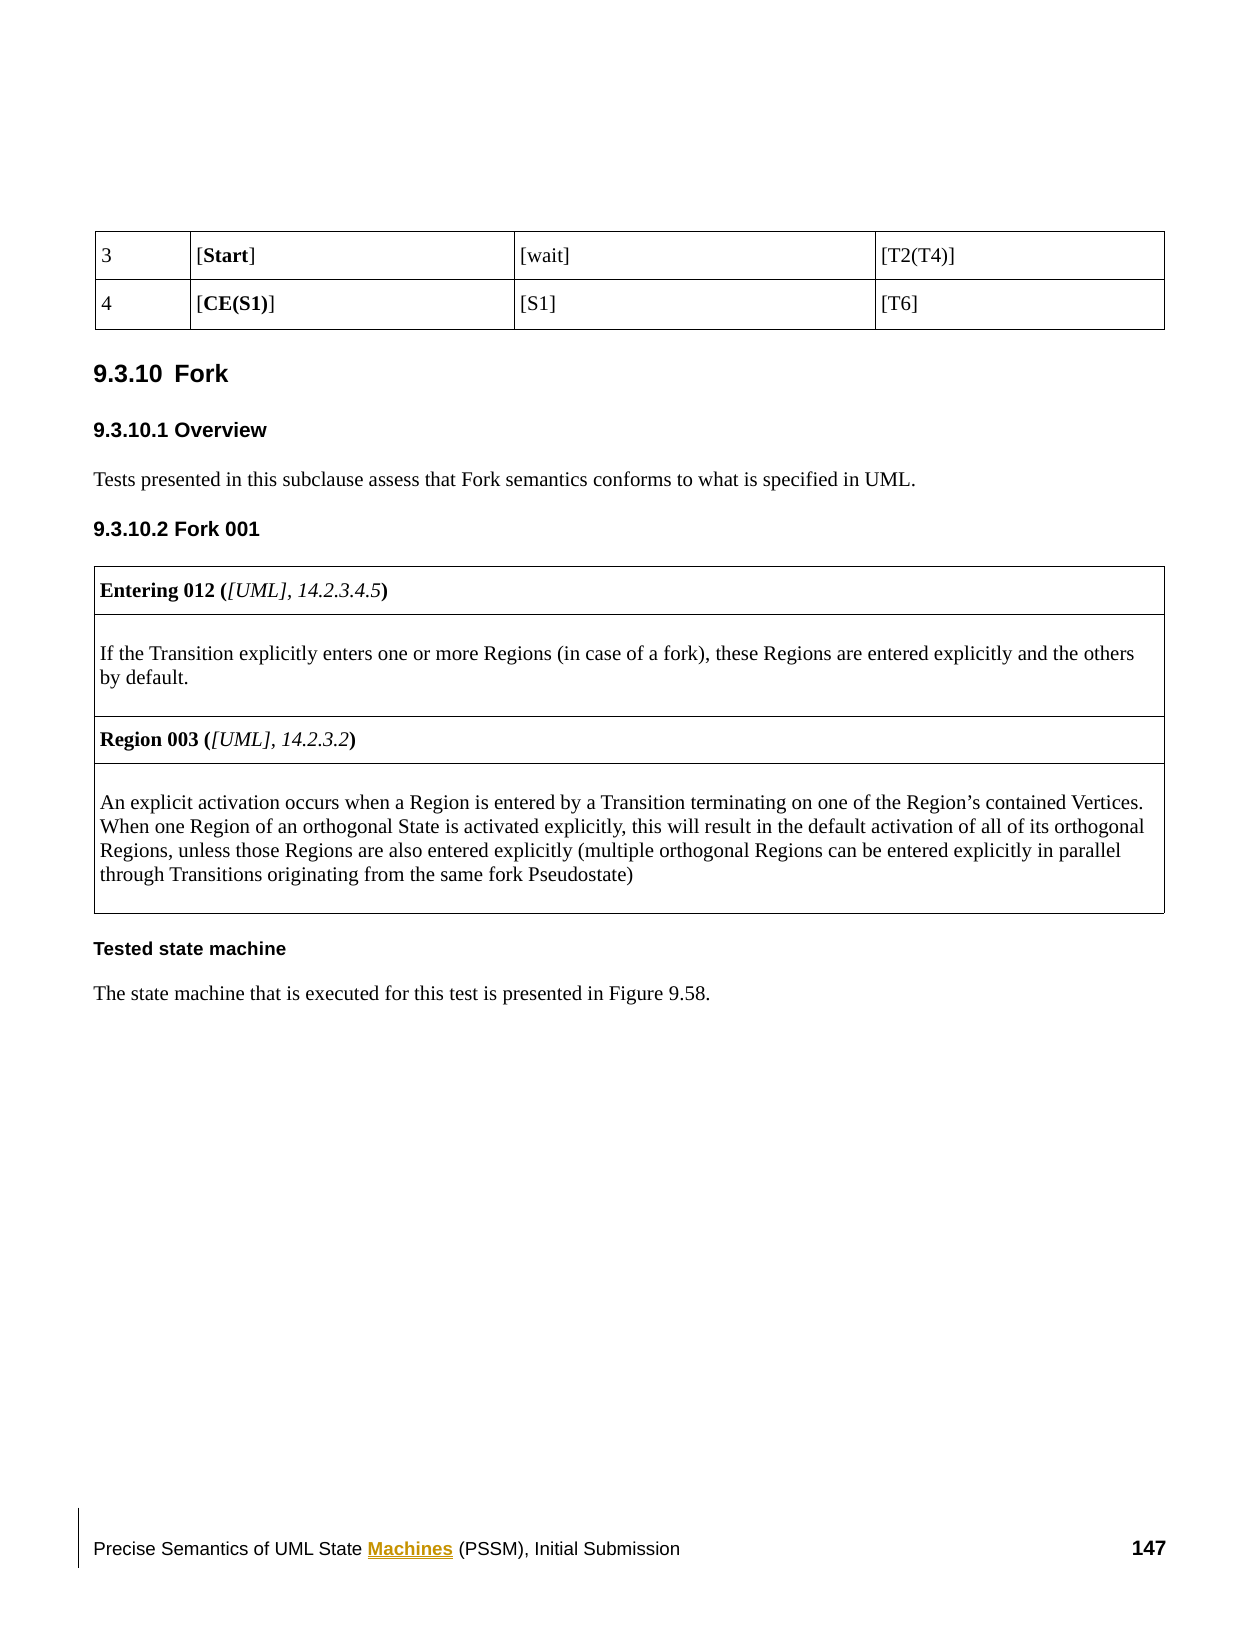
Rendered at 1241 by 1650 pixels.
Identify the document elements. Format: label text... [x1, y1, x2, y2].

table_cell [wait] [515, 232, 875, 279]
table_cell 3 [96, 232, 190, 279]
table_cell Region 003 ([UML], 14.2.3.2) [95, 717, 1164, 763]
table_cell [T6] [876, 280, 1164, 329]
subtitle Overview [93, 417, 1164, 442]
table_cell [CE(S1)] [191, 280, 514, 329]
table_cell 4 [96, 280, 190, 329]
table_cell [Start] [191, 232, 514, 279]
table_cell [T2(T4)] [876, 232, 1164, 279]
subtitle Fork [93, 359, 1164, 388]
text Tests presented in this subclause assess that Fork semantics conforms to what is specified in UML. [93, 467, 1164, 491]
text The state machine that is executed for this test is presented in Figure 9.58. [93, 981, 1164, 1005]
subtitle Tested state machine [93, 938, 1164, 960]
subtitle Fork 001 [93, 516, 1164, 541]
table_cell An explicit activation occurs when a Region is entered by a Transition terminating on one of the Region’s contained Vertices. When one Region of an orthogonal State is activated explicitly, this will result in the default activation of all of its orthogonal Regions, unless those Regions are also entered explicitly (multiple orthogonal Regions can be entered explicitly in parallel through Transitions originating from the same fork Pseudostate) [95, 764, 1164, 913]
table_header Entering 012 ([UML], 14.2.3.4.5) [95, 567, 1164, 614]
table_cell If the Transition explicitly enters one or more Regions (in case of a fork), these Regions are entered explicitly and the others by default. [95, 615, 1164, 716]
table_cell [S1] [515, 280, 875, 329]
